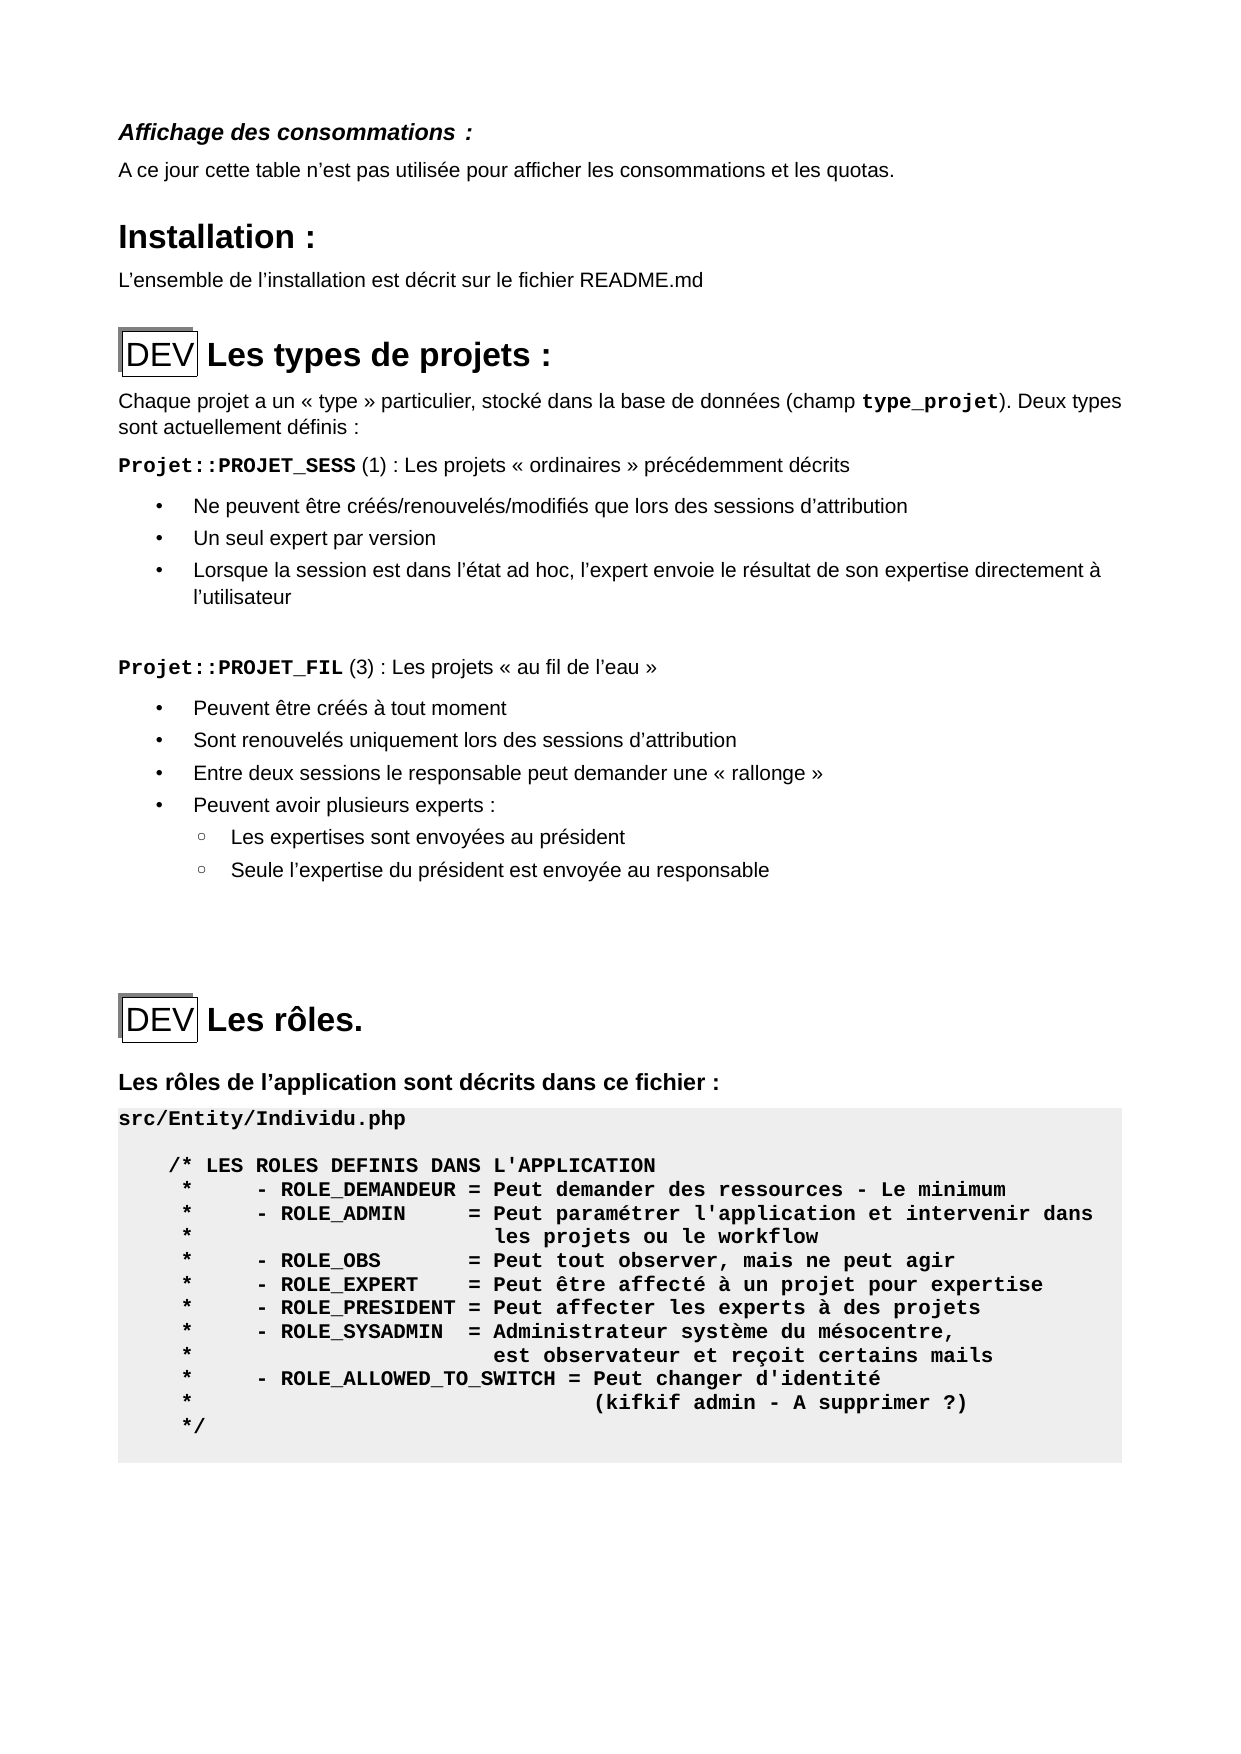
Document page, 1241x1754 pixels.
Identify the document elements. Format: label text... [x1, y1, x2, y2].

text Projet::PROJET_FIL (3) : Les projets « au fil de l’eau » [118, 655, 1122, 681]
text A ce jour cette table n’est pas utilisée pour afficher les consommations et les quotas. [118, 157, 1122, 181]
list Sont renouvelés uniquement lors des sessions d’attribution [156, 728, 1122, 752]
subtitle DEV [123, 998, 197, 1042]
text * les projets ou le workflow [118, 1226, 1122, 1250]
text * - ROLE_DEMANDEUR = Peut demander des ressources - Le minimum [118, 1179, 1122, 1203]
list Ne peuvent être créés/renouvelés/modifiés que lors des sessions d’attribution [156, 493, 1122, 517]
text src/Entity/Individu.php [118, 1108, 1122, 1132]
text */ [118, 1416, 1122, 1439]
subtitle Les rôles. [193, 993, 1122, 1042]
text * - ROLE_ADMIN = Peut paramétrer l'application et intervenir dans [118, 1203, 1122, 1226]
text L’ensemble de l’installation est décrit sur le fichier README.md [118, 268, 1122, 292]
subtitle Affichage des consommations : [118, 118, 1122, 145]
subtitle Les rôles de l’application sont décrits dans ce fichier : [118, 1069, 1122, 1096]
text * - ROLE_OBS = Peut tout observer, mais ne peut agir [118, 1250, 1122, 1274]
text * - ROLE_EXPERT = Peut être affecté à un projet pour expertise [118, 1274, 1122, 1297]
list Un seul expert par version [156, 526, 1122, 550]
list Les expertises sont envoyées au président [193, 825, 1122, 849]
subtitle DEV [123, 332, 197, 376]
text /* LES ROLES DEFINIS DANS L'APPLICATION [118, 1156, 1122, 1179]
list Entre deux sessions le responsable peut demander une « rallonge » [156, 760, 1122, 784]
subtitle Les types de projets : [193, 327, 1122, 376]
text * - ROLE_ALLOWED_TO_SWITCH = Peut changer d'identité * (kifkif admin - A supprimer ?) [118, 1368, 1122, 1416]
text * - ROLE_PRESIDENT = Peut affecter les experts à des projets [118, 1297, 1122, 1321]
subtitle Installation : [118, 217, 1122, 255]
text Chaque projet a un « type » particulier, stocké dans la base de données (champ type_projet). Deux types sont actuellement définis : [118, 389, 1122, 438]
list Seule l’expertise du président est envoyée au responsable [193, 858, 1122, 882]
text * - ROLE_SYSADMIN = Administrateur système du mésocentre, * est observateur et reçoit certains mails [118, 1321, 1122, 1368]
list Peuvent avoir plusieurs experts : [156, 793, 1122, 817]
list Lorsque la session est dans l’état ad hoc, l’expert envoie le résultat de son expertise directement à l’utilisateur [156, 558, 1122, 609]
text Projet::PROJET_SESS (1) : Les projets « ordinaires » précédemment décrits [118, 453, 1122, 479]
list Peuvent être créés à tout moment [156, 696, 1122, 720]
